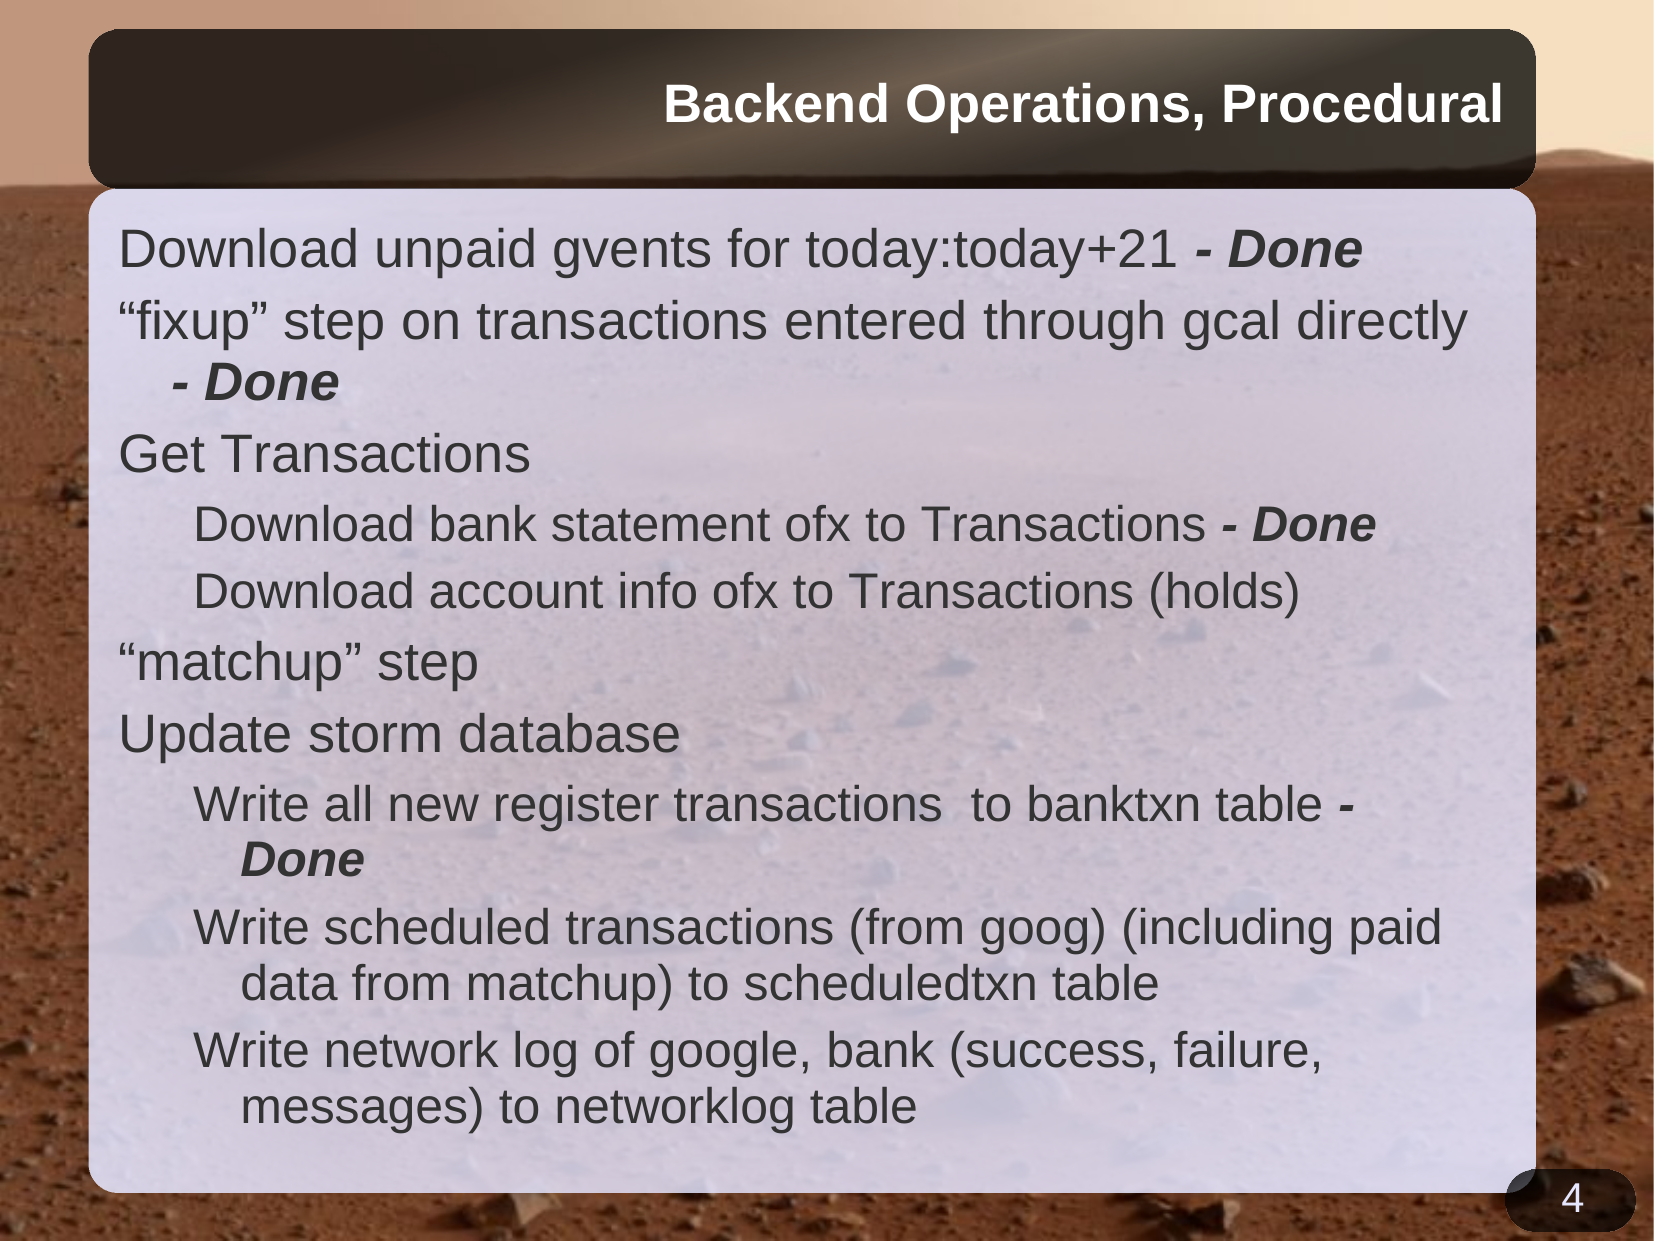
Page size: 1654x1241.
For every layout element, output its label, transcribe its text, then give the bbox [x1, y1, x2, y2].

title Backend Operations, Procedural [118, 59, 1506, 148]
picture [0, 0, 1654, 1241]
list Download unpaid gvents for today:today+21 - Done “fixup” step on transactions entered through gcal directly - Done Get Transactions Download bank statement ofx to Transactions - Done Download account info ofx to Transactions (holds) “matchup” step Update storm database Write all new register transactions to banktxn table - Done Write scheduled transactions (from goog) (including paid data from matchup) to scheduledtxn table Write network log of google, bank (success, failure, messages) to networklog table [118, 218, 1477, 1164]
